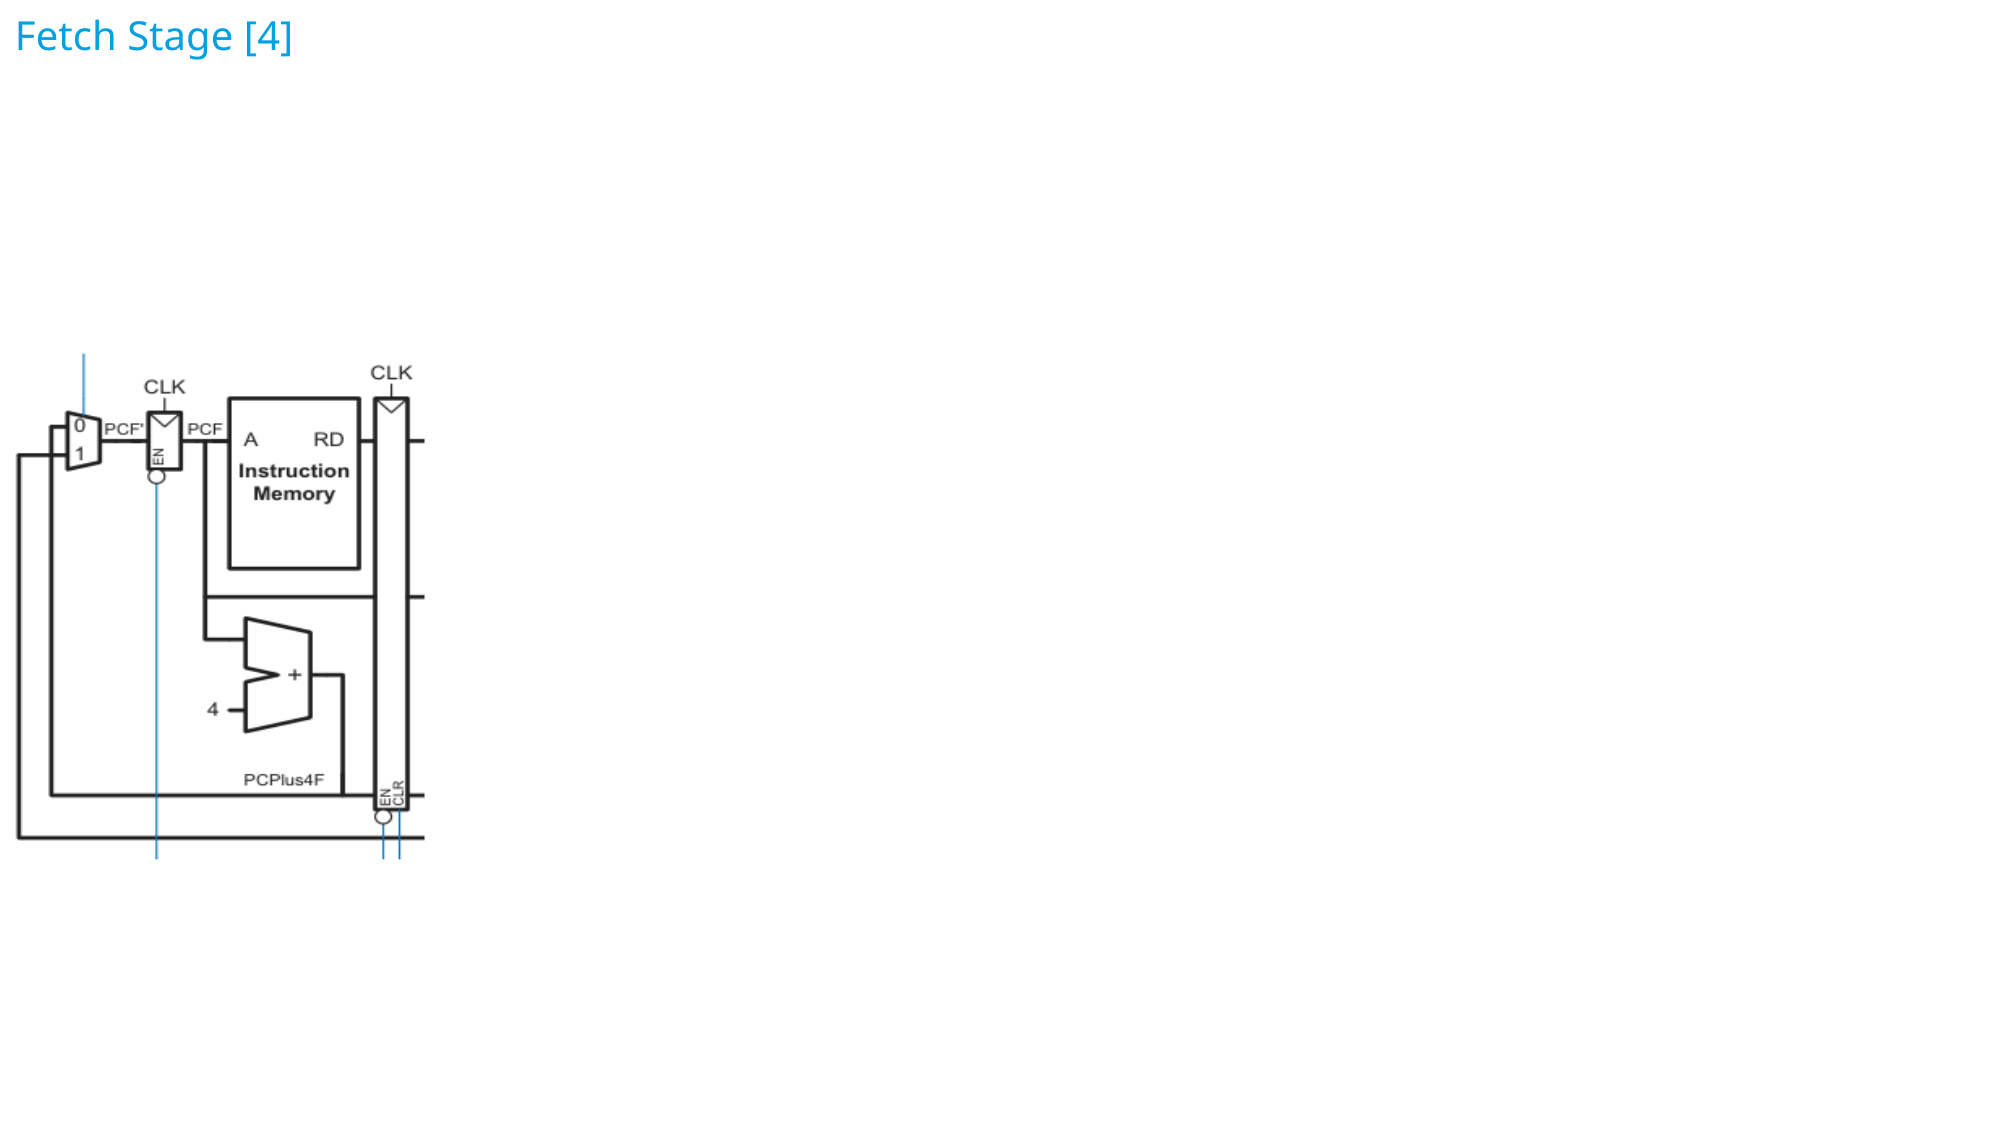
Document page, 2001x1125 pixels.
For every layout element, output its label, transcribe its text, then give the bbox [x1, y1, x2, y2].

title Fetch Stage [4] [0, 0, 1725, 71]
picture [0, 0, 2000, 1125]
